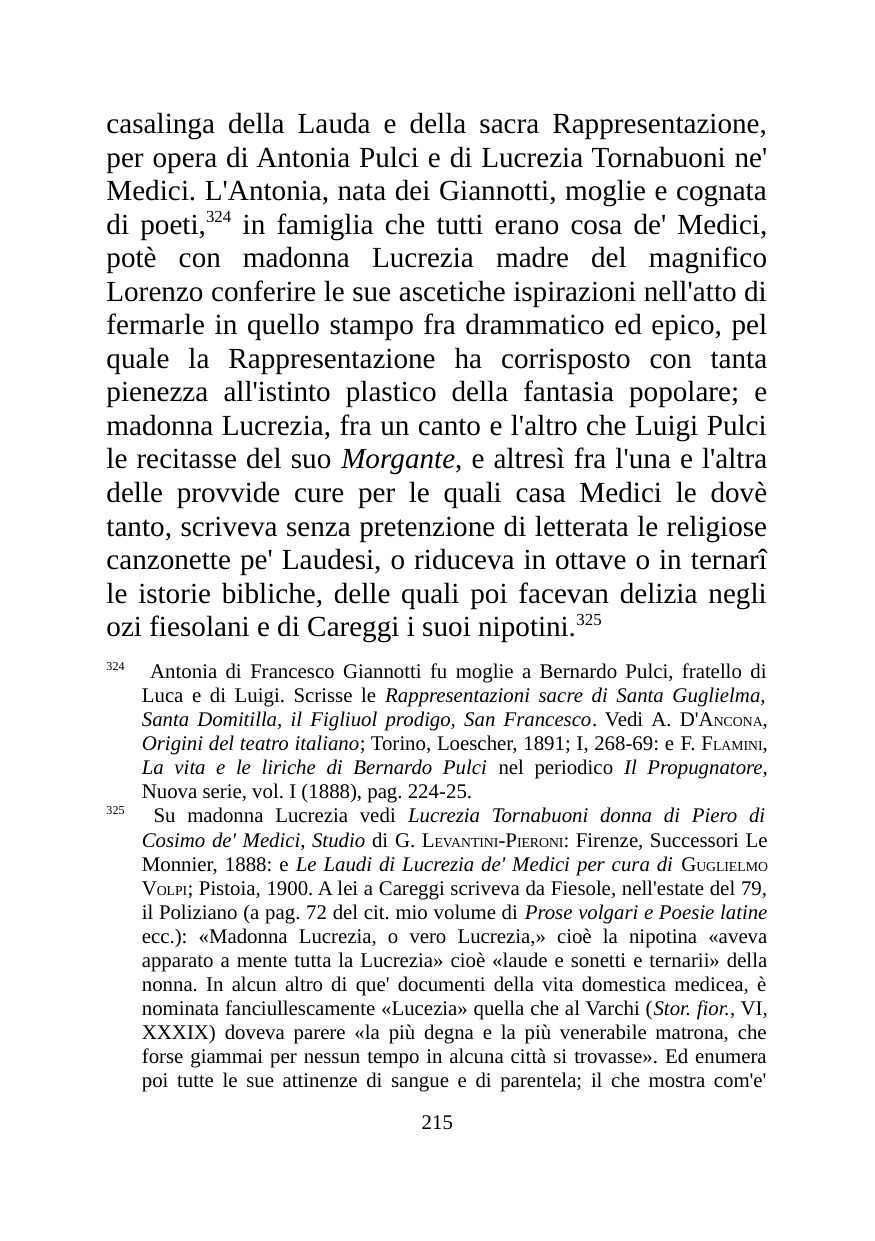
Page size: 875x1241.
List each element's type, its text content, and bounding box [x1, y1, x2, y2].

text casalinga della Lauda e della sacra Rappresentazione, per opera di Antonia Pulci e di Lucrezia Tornabuoni ne' Medici. L'Antonia, nata dei Giannotti, moglie e cognata di poeti, in famiglia che tutti erano cosa de' Medici, potè con madonna Lucrezia madre del magnifico Lorenzo conferire le sue ascetiche ispirazioni nell'atto di fermarle in quello stampo fra drammatico ed epico, pel quale la Rappresentazione ha corrisposto con tanta pienezza all'istinto plastico della fantasia popolare; e madonna Lucrezia, fra un canto e l'altro che Luigi Pulci le recitasse del suo Morgante, e altresì fra l'una e l'altra delle provvide cure per le quali casa Medici le dovè tanto, scriveva senza pretenzione di letterata le religiose canzonette pe' Laudesi, o riduceva in ottave o in ternarî le istorie bibliche, delle quali poi facevan delizia negli ozi fiesolani e di Careggi i suoi nipotini. [106, 106, 768, 643]
text Antonia di Francesco Giannotti fu moglie a Bernardo Pulci, fratello di Luca e di Luigi. Scrisse le Rappresentazioni sacre di Santa Guglielma, Santa Domitilla, il Figliuol prodigo, San Francesco. Vedi A. D'Ancona, Origini del teatro italiano; Torino, Loescher, 1891; I, 268-69: e F. Flamini, La vita e le liriche di Bernardo Pulci nel periodico Il Propugnatore, Nuova serie, vol. I (1888), pag. 224-25. [106, 659, 768, 803]
text Su madonna Lucrezia vedi Lucrezia Tornabuoni donna di Piero di Cosimo de' Medici, Studio di G. Levantini-Pieroni: Firenze, Successori Le Monnier, 1888: e Le Laudi di Lucrezia de' Medici per cura di Guglielmo Volpi; Pistoia, 1900. A lei a Careggi scriveva da Fiesole, nell'estate del 79, il Poliziano (a pag. 72 del cit. mio volume di Prose volgari e Poesie latine ecc.): «Madonna Lucrezia, o vero Lucrezia,» cioè la nipotina «aveva apparato a mente tutta la Lucrezia» cioè «laude e sonetti e ternarii» della nonna. In alcun altro di que' documenti della vita domestica medicea, è nominata fanciullescamente «Lucezia» quella che al Varchi (Stor. fior., VI, XXXIX) doveva parere «la più degna e la più venerabile matrona, che forse giammai per nessun tempo in alcuna città si trovasse». Ed enumera poi tutte le sue attinenze di sangue e di parentela; il che mostra com'e' [106, 803, 768, 1092]
